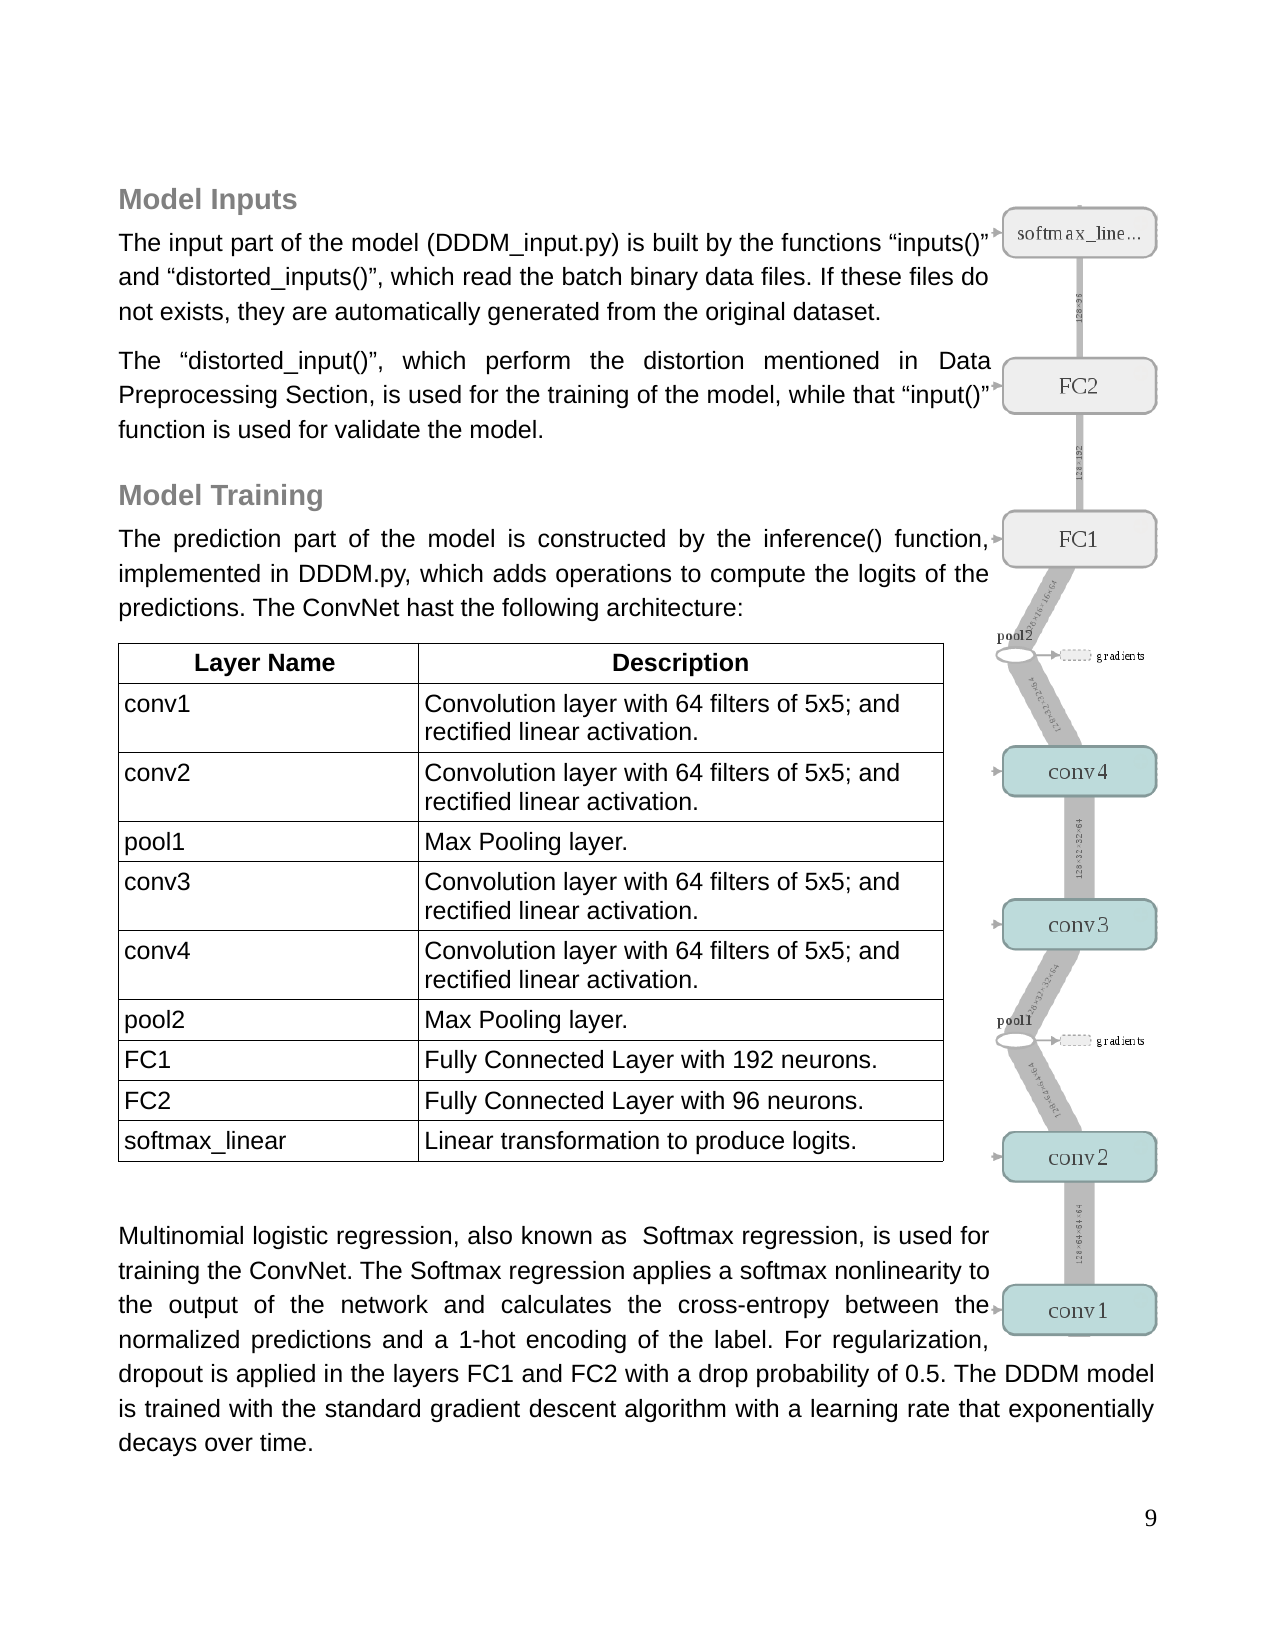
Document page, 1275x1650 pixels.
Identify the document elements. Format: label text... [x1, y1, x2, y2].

table_cell conv1 [119, 684, 418, 752]
table_cell pool1 [119, 822, 418, 861]
table_cell Linear transformation to produce logits. [419, 1121, 943, 1161]
text Multinomial logistic regression, also known as Softmax regression, is used for training the ConvNet. The Softmax regression applies a softmax nonlinearity to the output of the network and calculates the cross-entropy between the normalized predictions and a 1-hot encoding of the label. For regularization, dropout is applied in the layers FC1 and FC2 with a drop probability of 0.5. The DDDM model is trained with the standard gradient descent algorithm with a learning rate that exponentially decays over time. [118, 1221, 1157, 1457]
table_cell Convolution layer with 64 filters of 5x5; and rectified linear activation. [419, 684, 943, 752]
table_cell Max Pooling layer. [419, 822, 943, 861]
table_cell Convolution layer with 64 filters of 5x5; and rectified linear activation. [419, 862, 943, 930]
subtitle Model Training [118, 478, 991, 512]
picture [991, 205, 1158, 1337]
table_cell Convolution layer with 64 filters of 5x5; and rectified linear activation. [419, 753, 943, 821]
table_header Layer Name [119, 644, 418, 683]
table_cell FC2 [119, 1081, 418, 1120]
table_cell FC1 [119, 1041, 418, 1080]
subtitle Model Inputs [118, 182, 1157, 215]
table_header Description [419, 644, 943, 683]
table_cell pool2 [119, 1000, 418, 1040]
table_cell softmax_linear [119, 1121, 418, 1161]
table_cell conv2 [119, 753, 418, 821]
table_cell conv3 [119, 862, 418, 930]
table_cell Max Pooling layer. [419, 1000, 943, 1040]
table_cell Fully Connected Layer with 192 neurons. [419, 1041, 943, 1080]
table_cell Convolution layer with 64 filters of 5x5; and rectified linear activation. [419, 931, 943, 999]
text The “distorted_input()”, which perform the distortion mentioned in Data Preprocessing Section, is used for the training of the model, while that “input()” function is used for validate the model. [118, 346, 991, 443]
text The prediction part of the model is constructed by the inference() function, implemented in DDDM.py, which adds operations to compute the logits of the predictions. The ConvNet hast the following architecture: [118, 524, 991, 622]
text The input part of the model (DDDM_input.py) is built by the functions “inputs()” and “distorted_inputs()”, which read the batch binary data files. If these files do not exists, they are automatically generated from the original dataset. [118, 228, 991, 326]
table_cell conv4 [119, 931, 418, 999]
table_cell Fully Connected Layer with 96 neurons. [419, 1081, 943, 1120]
